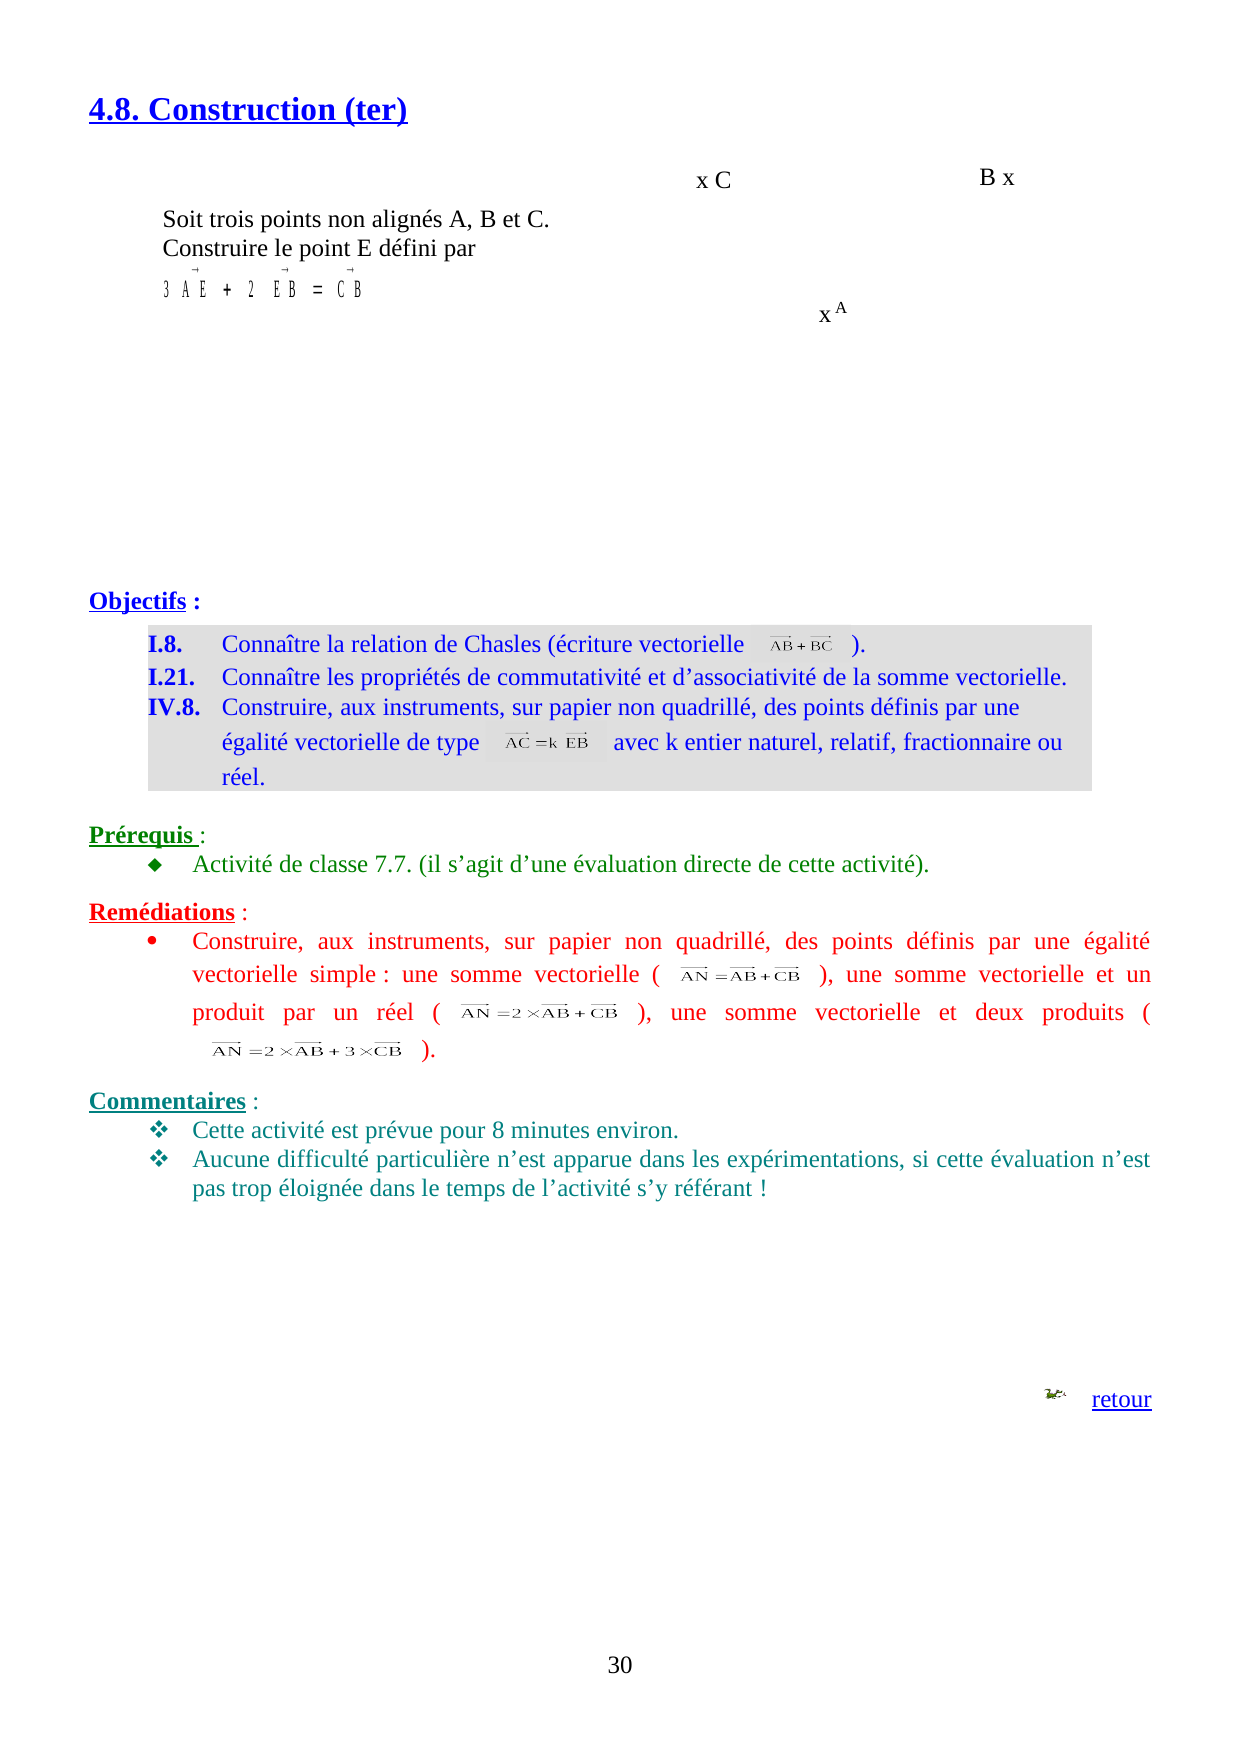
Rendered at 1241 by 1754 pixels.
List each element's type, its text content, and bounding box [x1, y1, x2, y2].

text [485, 720, 607, 762]
text I.21. Connaître les propriétés de commutativité et d’associativité de la somme vectorielle. [148, 662, 1092, 691]
text ). [851, 625, 1092, 662]
text retour [89, 1380, 1151, 1413]
subtitle 4.8. Construction (ter) [89, 89, 1151, 127]
list Construire, aux instruments, sur papier non quadrillé, des points définis par une égalité vectorielle simple : une somme vectorielle (), une somme vectorielle et un produit par un réel (), une somme vectorielle et deux produits (). [148, 926, 1151, 1067]
list Aucune difficulté particulière n’est apparue dans les expérimentations, si cette évaluation n’est pas trop éloignée dans le temps de l’activité s’y référant ! [148, 1144, 1151, 1202]
text Commentaires : [89, 1086, 1151, 1115]
subtitle [750, 625, 851, 662]
text Remédiations : [89, 897, 1151, 926]
text Prérequis : [89, 820, 1151, 849]
text Objectifs : [89, 586, 1151, 615]
text IV.8. Construire, aux instruments, sur papier non quadrillé, des points définis par une égalité vectorielle de type avec k entier naturel, relatif, fractionnaire ou réel. [148, 691, 1092, 791]
list Cette activité est prévue pour 8 minutes environ. [148, 1115, 1151, 1144]
list Activité de classe 7.7. (il s’agit d’une évaluation directe de cette activité). [148, 849, 1151, 878]
table_header [629, 146, 1177, 538]
table_header Soit trois points non alignés A, B et C. Construire le point E défini par [81, 146, 629, 538]
text I.8. Connaître la relation de Chasles (écriture vectorielle [148, 625, 750, 662]
